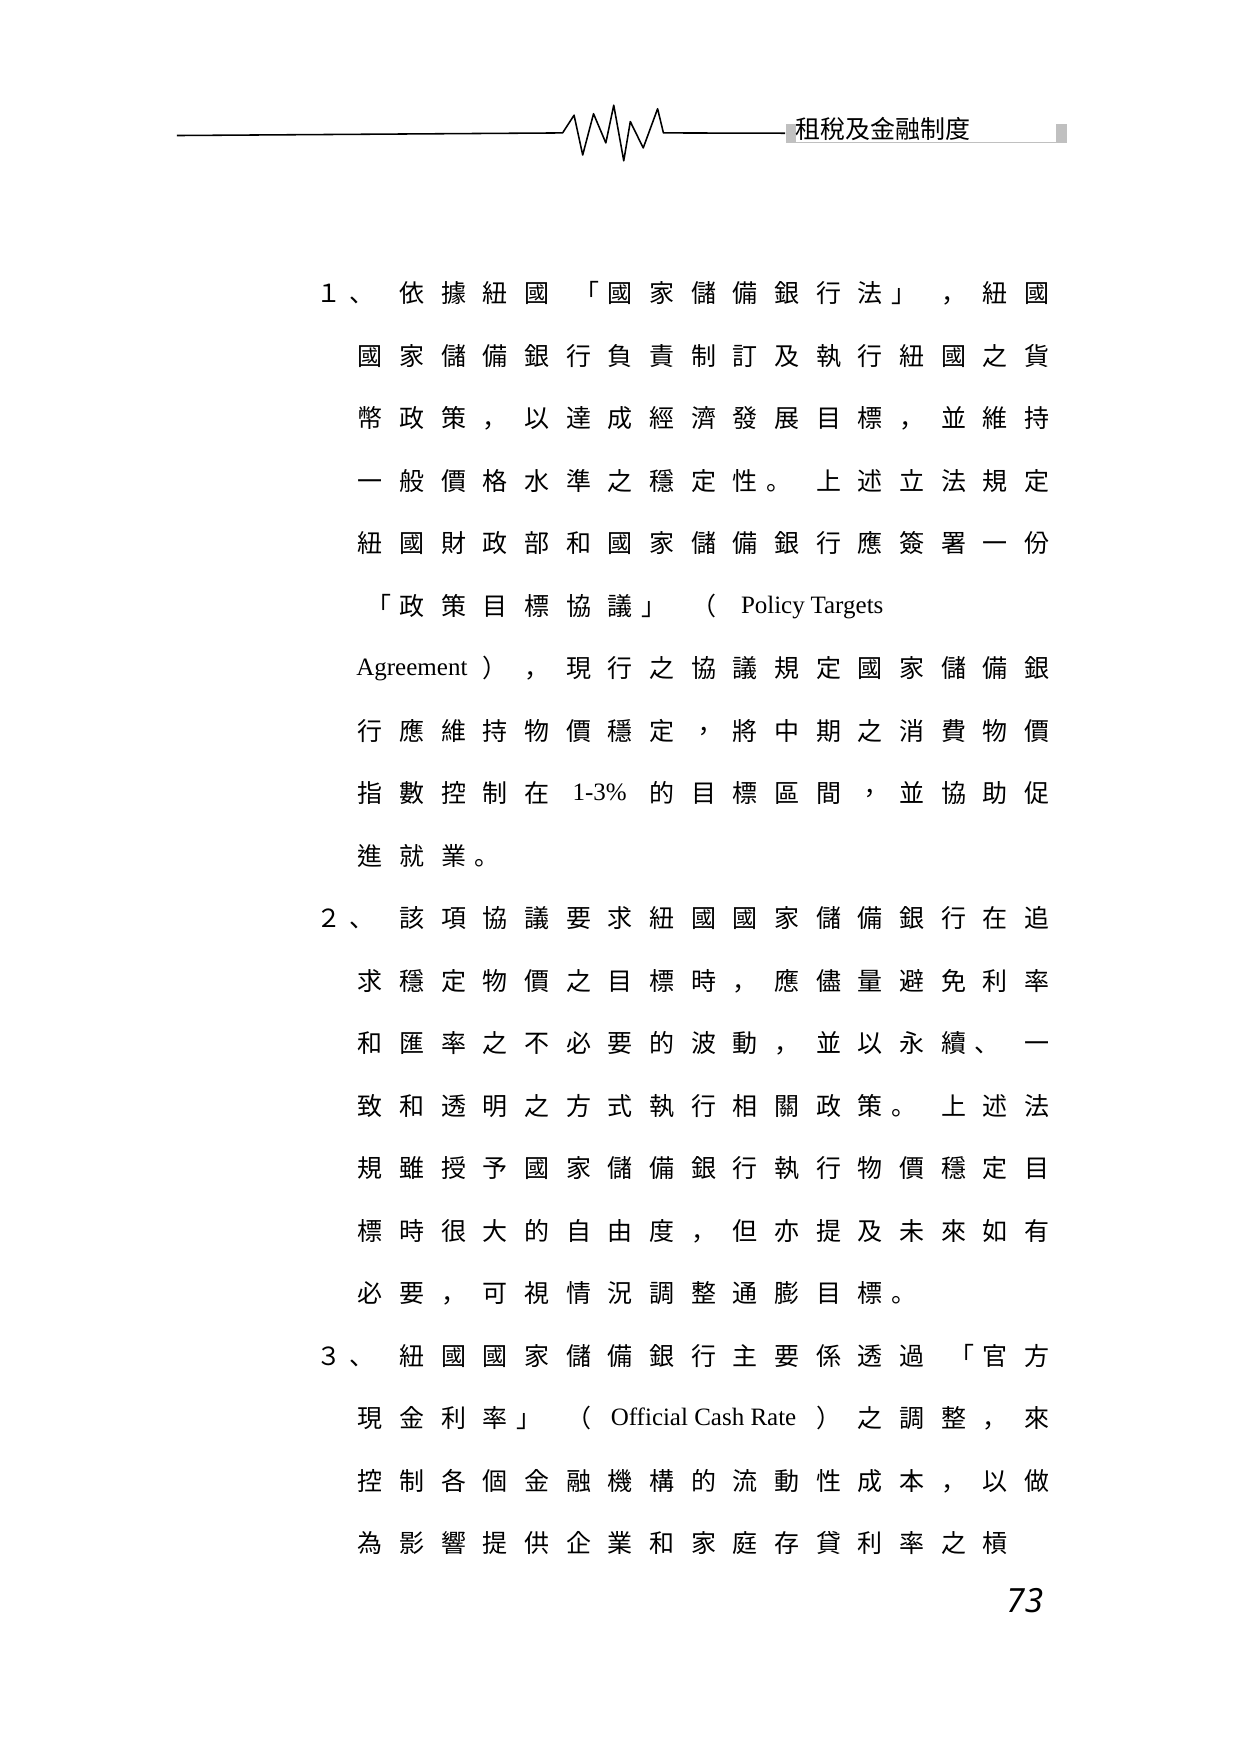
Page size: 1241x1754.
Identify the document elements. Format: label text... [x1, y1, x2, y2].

text ３、紐國國家儲備銀行主要係透過「官方現金利率」（Official Cash Rate）之調整，來控制各個金融機構的流動性成本，以做為影響提供企業和家庭存貸利率之槓 [281, 1313, 1058, 1563]
text ２、該項協議要求紐國國家儲備銀行在追求穩定物價之目標時，應儘量避免利率和匯率之不必要的波動，並以永續、一致和透明之方式執行相關政策。上述法規雖授予國家儲備銀行執行物價穩定目標時很大的自由度，但亦提及未來如有必要，可視情況調整通膨目標。 [281, 875, 1058, 1313]
text １、依據紐國「國家儲備銀行法」，紐國國家儲備銀行負責制訂及執行紐國之貨幣政策，以達成經濟發展目標，並維持一般價格水準之穩定性。上述立法規定紐國財政部和國家儲備銀行應簽署一份「政策目標協議」（Policy Targets Agreement），現行之協議規定國家儲備銀行應維持物價穩定，將中期之消費物價指數控制在1-3%的目標區間，並協助促進就業。 [281, 250, 1058, 875]
